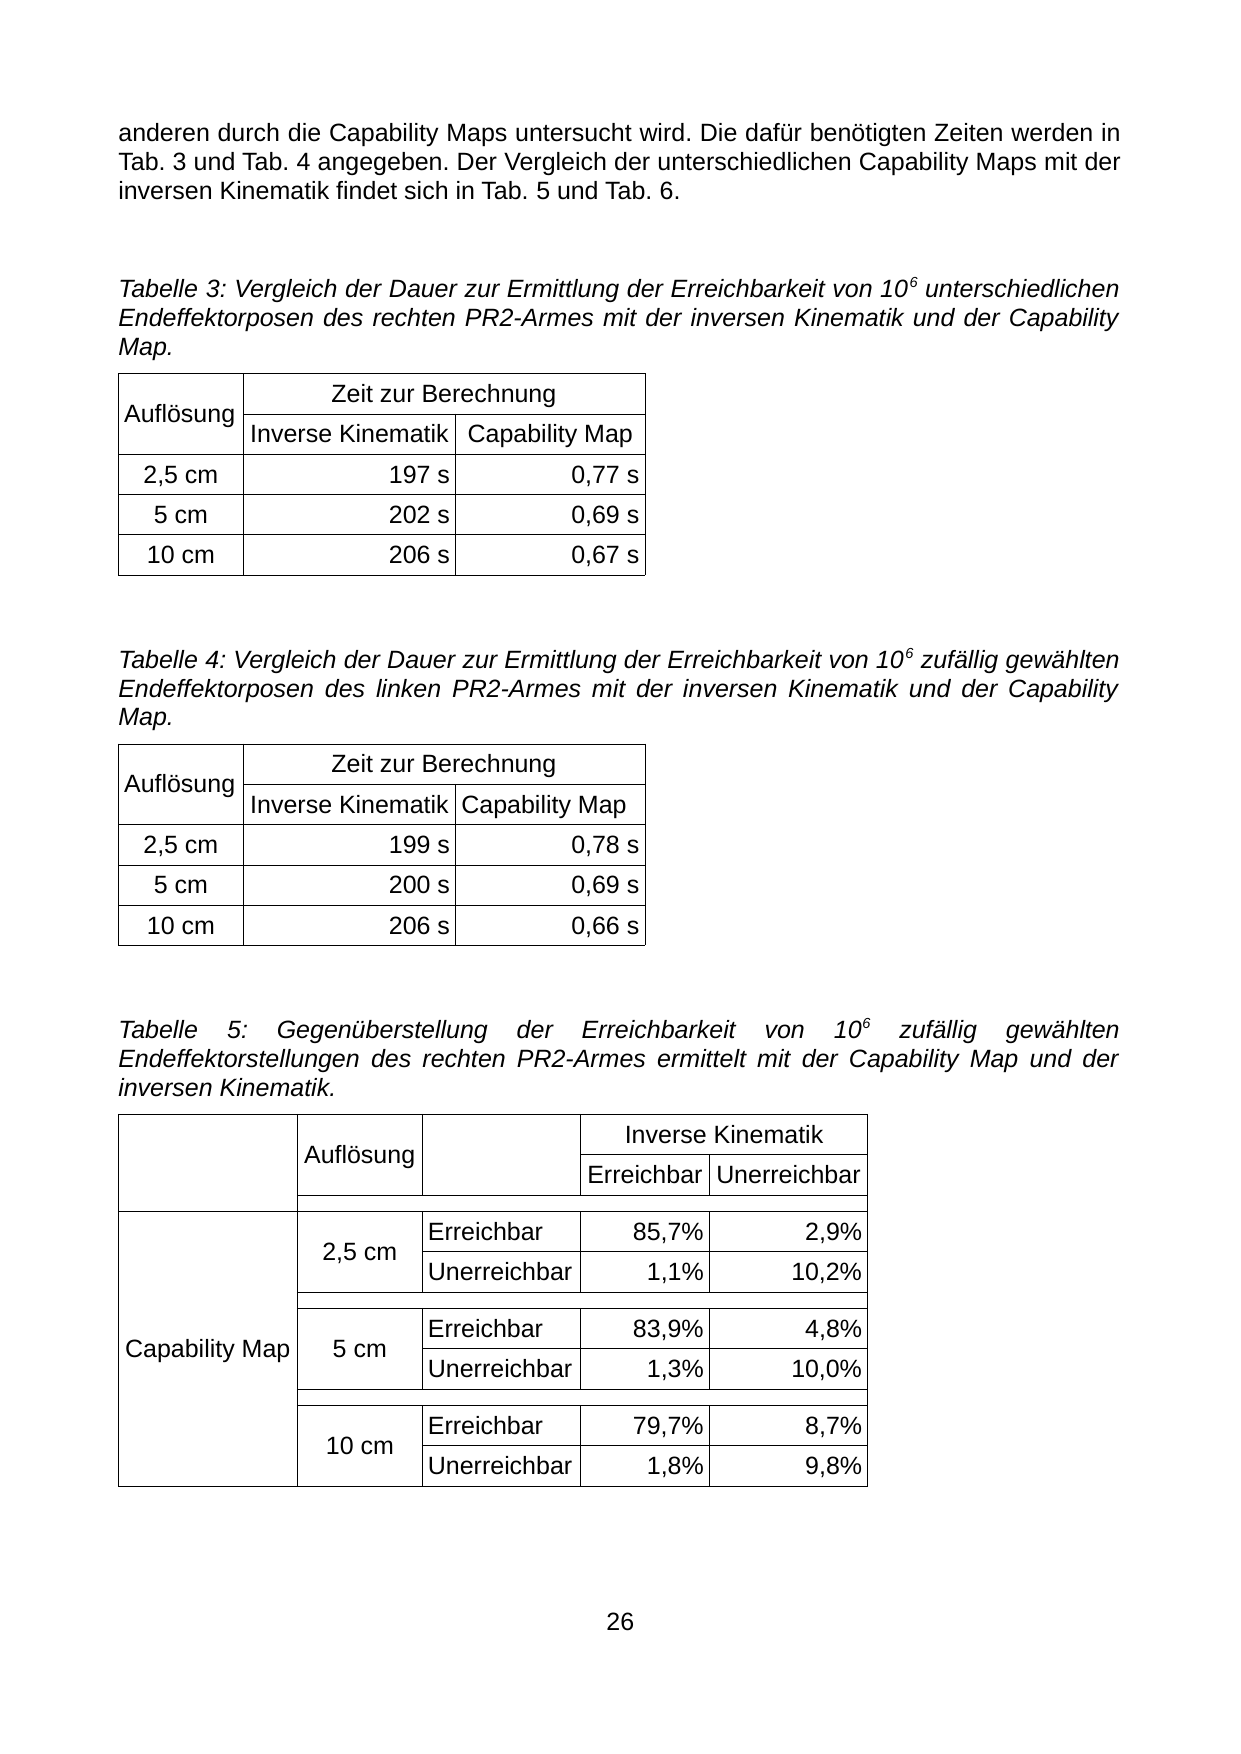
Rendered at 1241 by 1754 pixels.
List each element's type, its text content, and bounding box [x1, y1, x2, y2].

table_cell [298, 1196, 867, 1211]
table_cell 1,8% [581, 1446, 709, 1486]
text Tabelle 4: Vergleich der Dauer zur Ermittlung der Erreichbarkeit von 106 zufällig gewählten Endeffektorposen des linken PR2-Armes mit der inversen Kinematik und der Capability Map. [118, 645, 1122, 731]
table_cell 0,69 s [456, 866, 645, 905]
table_cell Capability Map [456, 415, 645, 454]
table_cell 10,0% [710, 1349, 867, 1388]
table_cell 9,8% [710, 1446, 867, 1486]
table_cell 10 cm [119, 906, 243, 945]
table_cell 1,1% [581, 1252, 709, 1292]
table_cell 85,7% [581, 1212, 709, 1251]
table_cell 2,5 cm [119, 455, 243, 494]
table_cell Unerreichbar [423, 1349, 580, 1388]
table_cell Unerreichbar [423, 1446, 580, 1486]
table_cell 1,3% [581, 1349, 709, 1388]
table_cell 0,67 s [456, 535, 645, 575]
table_cell 206 s [244, 906, 455, 945]
table_cell 2,5 cm [119, 825, 243, 864]
table_cell 0,77 s [456, 455, 645, 494]
table_header Auflösung [119, 745, 243, 824]
table_header Auflösung [119, 374, 243, 454]
table_cell Erreichbar [581, 1155, 709, 1194]
table_cell 0,66 s [456, 906, 645, 945]
table_header [423, 1115, 580, 1194]
table_cell 8,7% [710, 1406, 867, 1445]
table_cell 199 s [244, 825, 455, 864]
table_cell 2,9% [710, 1212, 867, 1251]
table_cell Inverse Kinematik [244, 415, 455, 454]
table_cell 206 s [244, 535, 455, 575]
table_cell 5 cm [119, 495, 243, 534]
text Tabelle 5: Gegenüberstellung der Erreichbarkeit von 106 zufällig gewählten Endeffektorstellungen des rechten PR2-Armes ermittelt mit der Capability Map und der inversen Kinematik. [118, 1015, 1122, 1101]
table_cell 79,7% [581, 1406, 709, 1445]
table_cell [298, 1390, 867, 1405]
table_cell Unerreichbar [710, 1155, 867, 1194]
table_cell 197 s [244, 455, 455, 494]
table_cell 10 cm [119, 535, 243, 575]
text anderen durch die Capability Maps untersucht wird. Die dafür benötigten Zeiten werden in Tab. 3 und Tab. 4 angegeben. Der Vergleich der unterschiedlichen Capability Maps mit der inversen Kinematik findet sich in Tab. 5 und Tab. 6. [118, 118, 1122, 204]
table_cell 10,2% [710, 1252, 867, 1292]
table_cell [298, 1293, 867, 1308]
table_cell Erreichbar [423, 1406, 580, 1445]
table_cell 0,78 s [456, 825, 645, 864]
text Tabelle 3: Vergleich der Dauer zur Ermittlung der Erreichbarkeit von 106 unterschiedlichen Endeffektorposen des rechten PR2-Armes mit der inversen Kinematik und der Capability Map. [118, 274, 1122, 361]
table_cell 2,5 cm [298, 1212, 422, 1292]
table_header Auflösung [298, 1115, 422, 1194]
table_cell Unerreichbar [423, 1252, 580, 1292]
table_cell 5 cm [119, 866, 243, 905]
table_cell 202 s [244, 495, 455, 534]
table_header [119, 1115, 297, 1211]
table_cell Capability Map [456, 785, 645, 824]
table_header Zeit zur Berechnung [244, 374, 645, 413]
table_cell 10 cm [298, 1406, 422, 1486]
table_cell 200 s [244, 866, 455, 905]
table_cell Erreichbar [423, 1309, 580, 1348]
table_cell 4,8% [710, 1309, 867, 1348]
table_cell Erreichbar [423, 1212, 580, 1251]
table_cell 5 cm [298, 1309, 422, 1388]
table_cell 0,69 s [456, 495, 645, 534]
table_cell Inverse Kinematik [244, 785, 455, 824]
table_cell 83,9% [581, 1309, 709, 1348]
table_header Inverse Kinematik [581, 1115, 867, 1154]
table_header Zeit zur Berechnung [244, 745, 645, 784]
table_cell Capability Map [119, 1212, 297, 1486]
